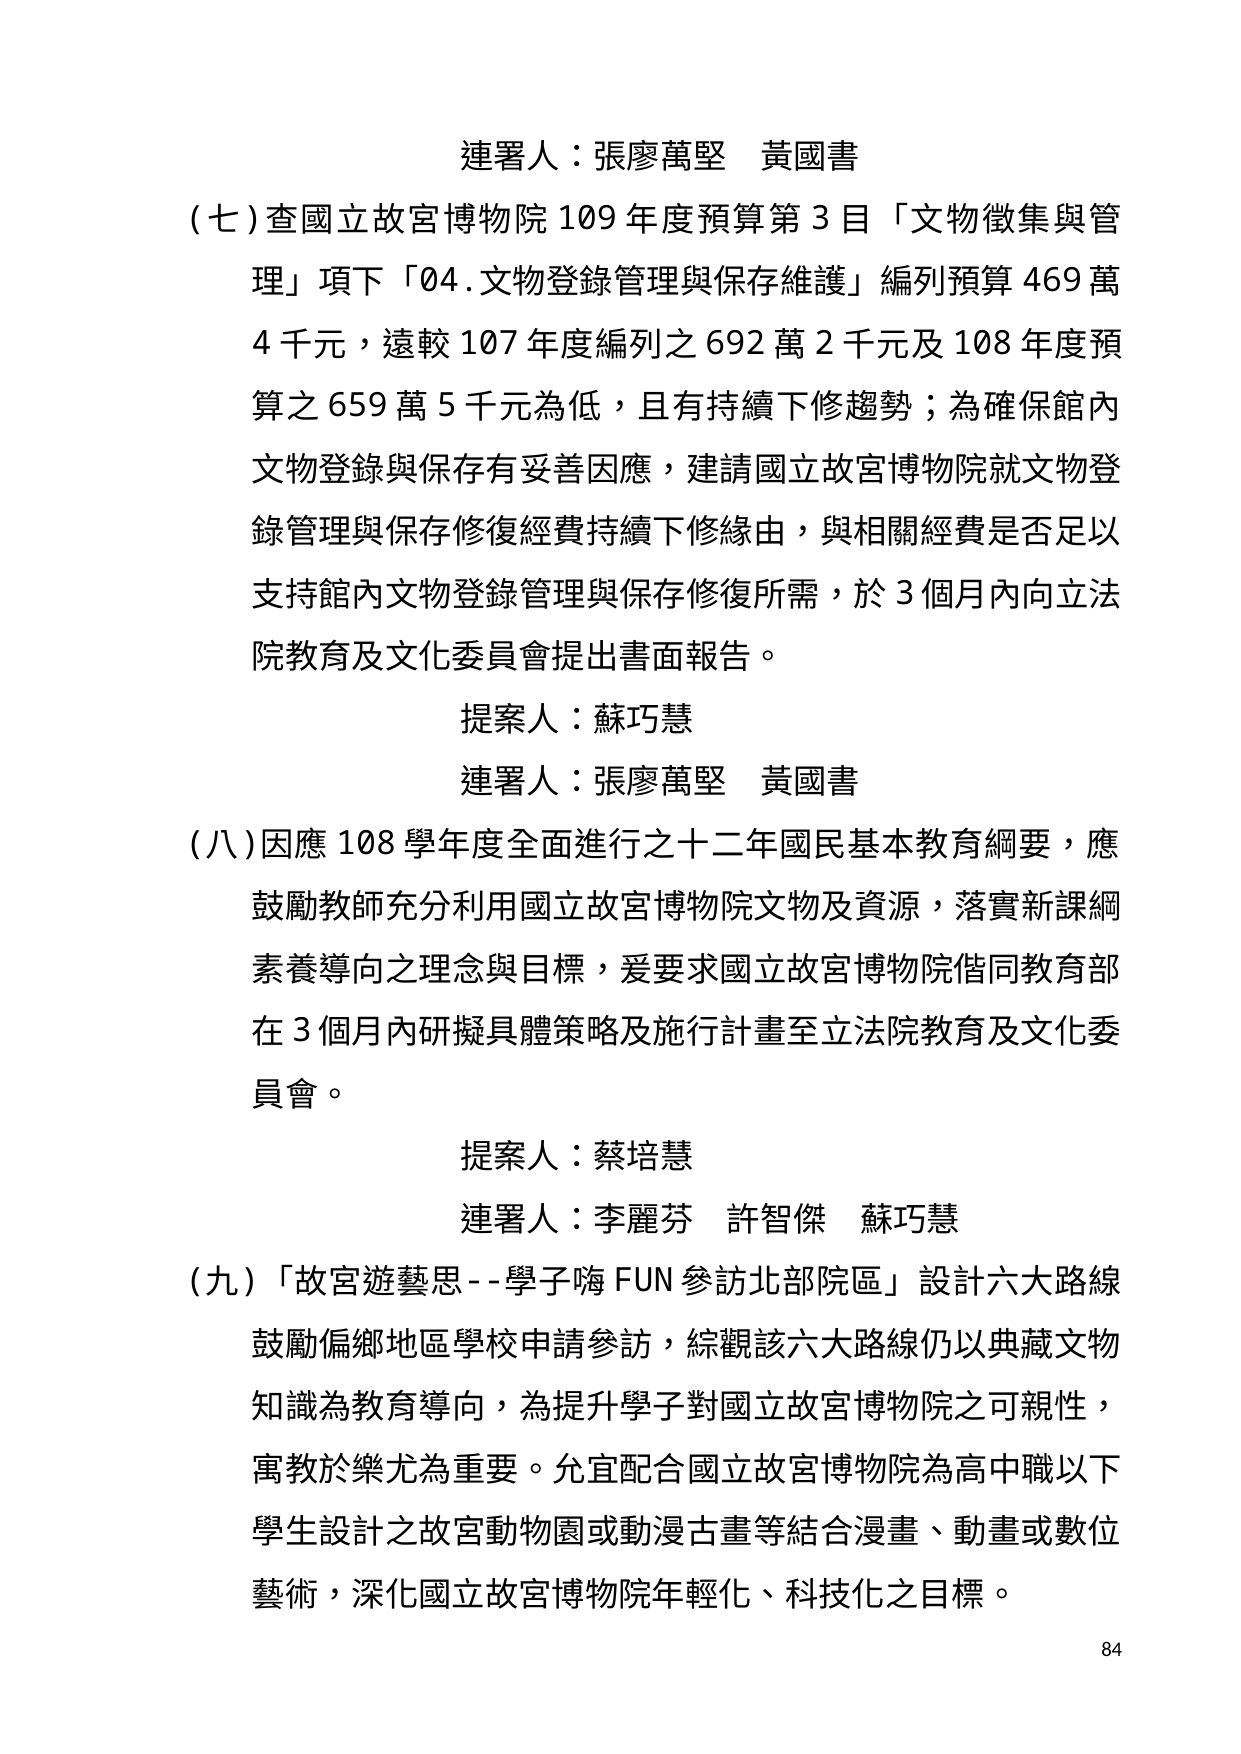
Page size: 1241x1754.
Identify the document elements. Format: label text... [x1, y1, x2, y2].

text 連署人：張廖萬堅 黃國書 [460, 112, 1122, 175]
text (八)因應108學年度全面進行之十二年國民基本教育綱要，應鼓勵教師充分利用國立故宮博物院文物及資源，落實新課綱素養導向之理念與目標，爰要求國立故宮博物院偕同教育部在3個月內研擬具體策略及施行計畫至立法院教育及文化委員會。 [185, 800, 1122, 1112]
text (九)「故宮遊藝思--學子嗨FUN參訪北部院區」設計六大路線鼓勵偏鄉地區學校申請參訪，綜觀該六大路線仍以典藏文物知識為教育導向，為提升學子對國立故宮博物院之可親性，寓教於樂尤為重要。允宜配合國立故宮博物院為高中職以下學生設計之故宮動物園或動漫古畫等結合漫畫、動畫或數位藝術，深化國立故宮博物院年輕化、科技化之目標。 [185, 1237, 1122, 1612]
text (七)查國立故宮博物院109年度預算第3目「文物徵集與管理」項下「04.文物登錄管理與保存維護」編列預算469萬4千元，遠較107年度編列之692萬2千元及108年度預算之659萬5千元為低，且有持續下修趨勢；為確保館內文物登錄與保存有妥善因應，建請國立故宮博物院就文物登錄管理與保存修復經費持續下修緣由，與相關經費是否足以支持館內文物登錄管理與保存修復所需，於3個月內向立法院教育及文化委員會提出書面報告。 [185, 175, 1122, 675]
text 提案人：蘇巧慧 [460, 675, 1122, 737]
text 連署人：李麗芬 許智傑 蘇巧慧 [460, 1175, 1122, 1237]
text 提案人：蔡培慧 [460, 1112, 1122, 1175]
text 連署人：張廖萬堅 黃國書 [460, 737, 1122, 800]
